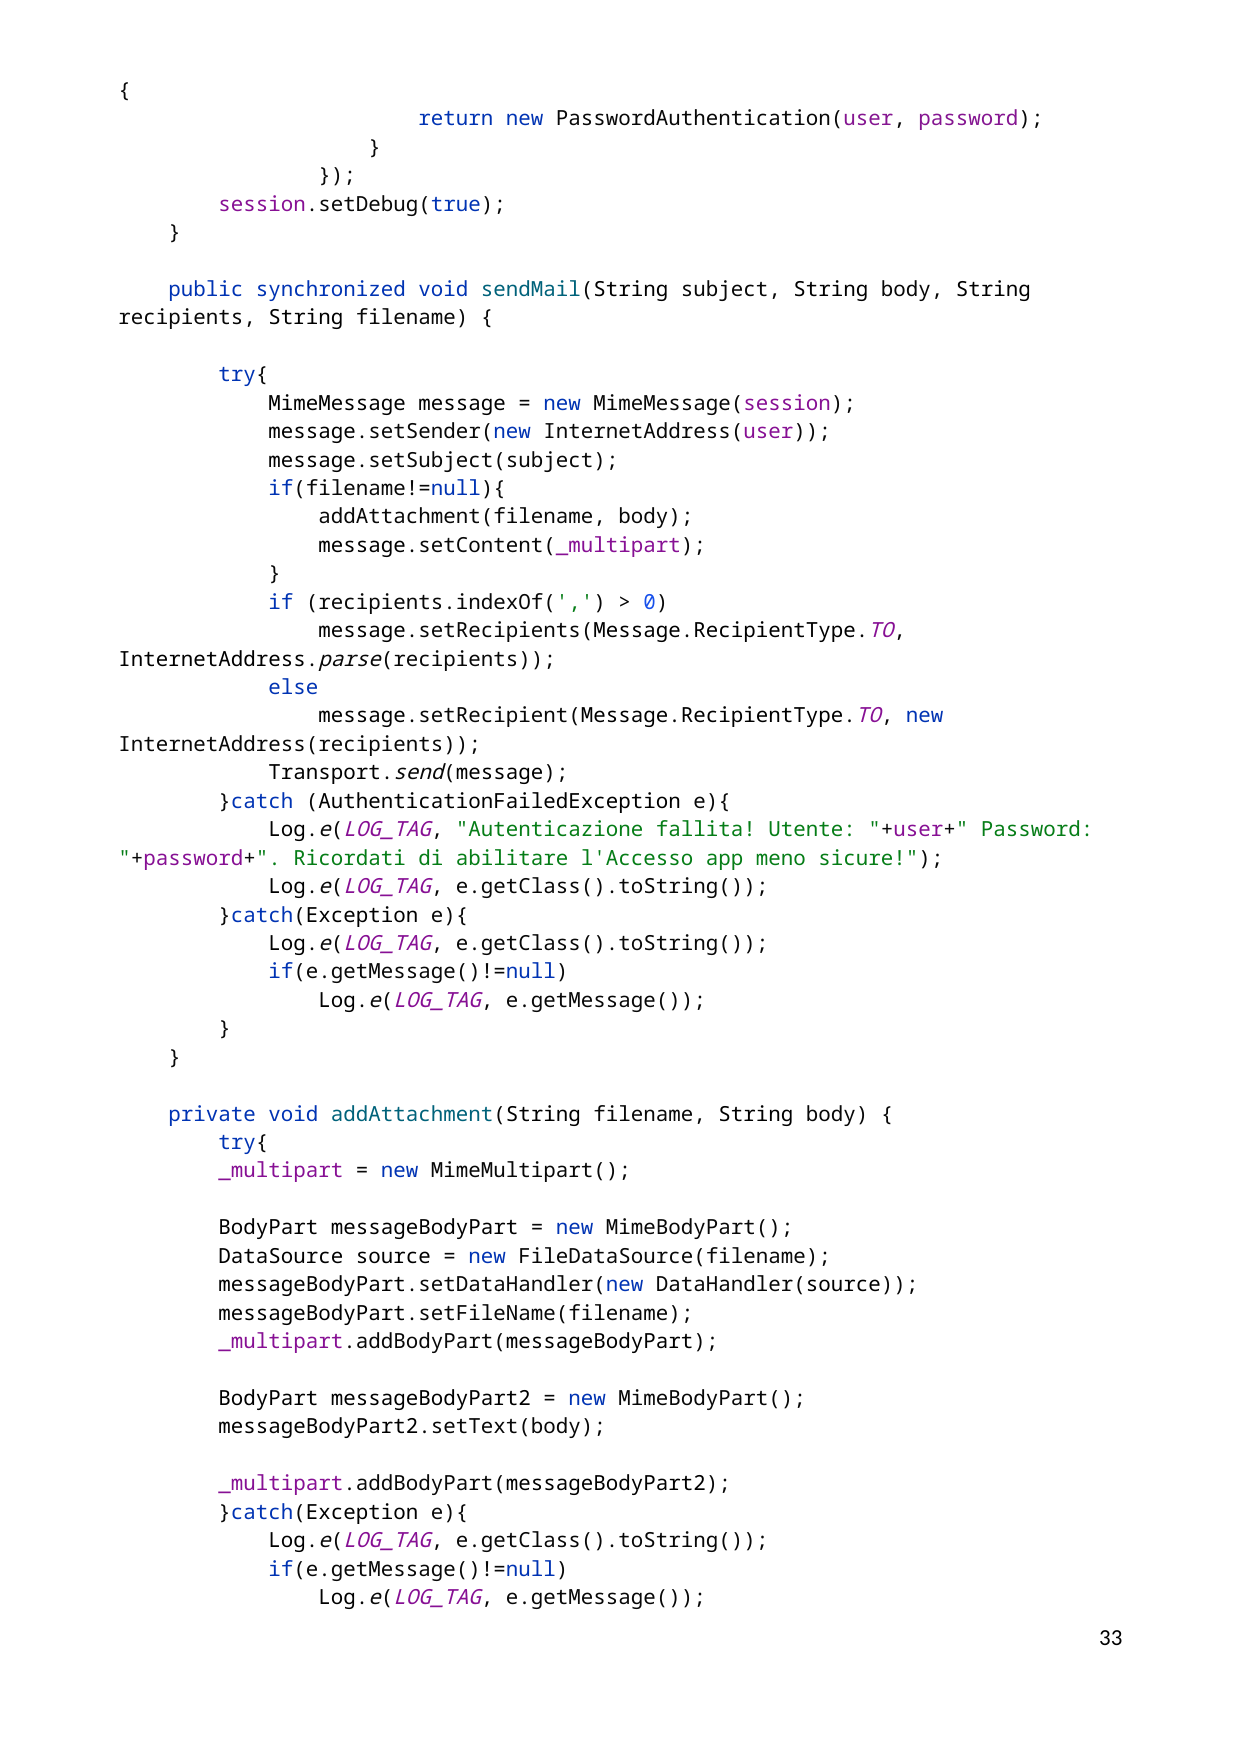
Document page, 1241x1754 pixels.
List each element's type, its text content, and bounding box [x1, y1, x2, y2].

text { return new PasswordAuthentication(user, password); } }); session.setDebug(true); } public synchronized void sendMail(String subject, String body, String recipients, String filename) { try{ MimeMessage message = new MimeMessage(session); message.setSender(new InternetAddress(user)); message.setSubject(subject); if(filename!=null){ addAttachment(filename, body); message.setContent(_multipart); } if (recipients.indexOf(',') > 0) message.setRecipients(Message.RecipientType.TO, InternetAddress.parse(recipients)); else message.setRecipient(Message.RecipientType.TO, new InternetAddress(recipients)); Transport.send(message); }catch (AuthenticationFailedException e){ Log.e(LOG_TAG, "Autenticazione fallita! Utente: "+user+" Password: "+password+". Ricordati di abilitare l'Accesso app meno sicure!"); Log.e(LOG_TAG, e.getClass().toString()); }catch(Exception e){ Log.e(LOG_TAG, e.getClass().toString()); if(e.getMessage()!=null) Log.e(LOG_TAG, e.getMessage()); } } private void addAttachment(String filename, String body) { try{ _multipart = new MimeMultipart(); BodyPart messageBodyPart = new MimeBodyPart(); DataSource source = new FileDataSource(filename); messageBodyPart.setDataHandler(new DataHandler(source)); messageBodyPart.setFileName(filename); _multipart.addBodyPart(messageBodyPart); BodyPart messageBodyPart2 = new MimeBodyPart(); messageBodyPart2.setText(body); _multipart.addBodyPart(messageBodyPart2); }catch(Exception e){ Log.e(LOG_TAG, e.getClass().toString()); if(e.getMessage()!=null) Log.e(LOG_TAG, e.getMessage()); [118, 75, 1122, 1611]
